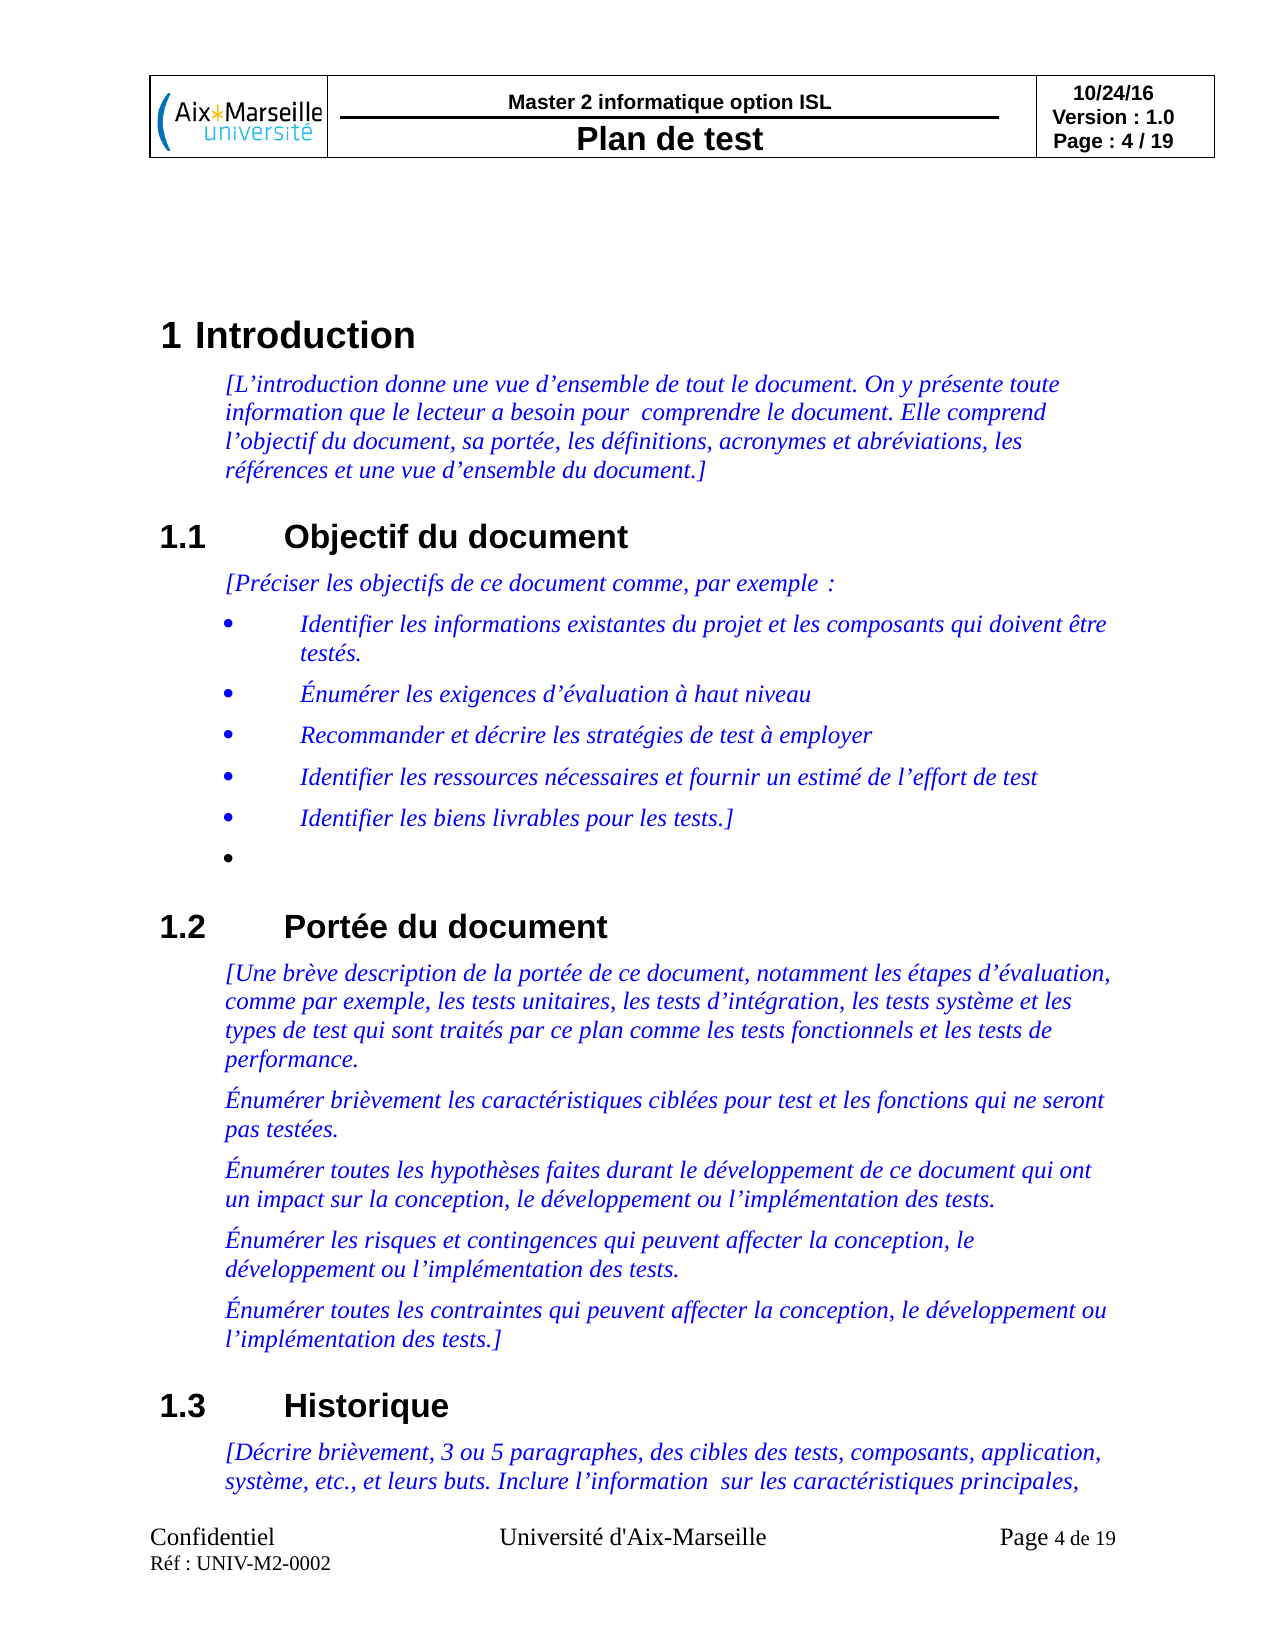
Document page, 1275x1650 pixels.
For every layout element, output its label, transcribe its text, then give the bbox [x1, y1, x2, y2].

subtitle Portée du document [150, 906, 1125, 945]
text Énumérer toutes les contraintes qui peuvent affecter la conception, le développement ou l’implémentation des tests.] [225, 1295, 1125, 1353]
subtitle Introduction [150, 312, 1125, 356]
text [L’introduction donne une vue d’ensemble de tout le document. On y présente toute information que le lecteur a besoin pour comprendre le document. Elle comprend l’objectif du document, sa portée, les définitions, acronymes et abréviations, les références et une vue d’ensemble du document.] [225, 369, 1125, 484]
list Identifier les informations existantes du projet et les composants qui doivent être testés. [224, 609, 1125, 667]
text Énumérer les risques et contingences qui peuvent affecter la conception, le développement ou l’implémentation des tests. [225, 1225, 1125, 1283]
list Identifier les ressources nécessaires et fournir un estimé de l’effort de test [224, 762, 1125, 791]
text Énumérer brièvement les caractéristiques ciblées pour test et les fonctions qui ne seront pas testées. [225, 1085, 1125, 1143]
list Recommander et décrire les stratégies de test à employer [224, 721, 1125, 749]
subtitle Objectif du document [150, 517, 1125, 556]
text [Décrire brièvement, 3 ou 5 paragraphes, des cibles des tests, composants, application, système, etc., et leurs buts. Inclure l’information sur les caractéristiques principales, [225, 1437, 1125, 1494]
text [Une brève description de la portée de ce document, notamment les étapes d’évaluation, comme par exemple, les tests unitaires, les tests d’intégration, les tests système et les types de test qui sont traités par ce plan comme les tests fonctionnels et les tests de performance. [225, 958, 1125, 1073]
list Identifier les biens livrables pour les tests.] [224, 803, 1125, 832]
subtitle Historique [150, 1386, 1125, 1424]
text Énumérer toutes les hypothèses faites durant le développement de ce document qui ont un impact sur la conception, le développement ou l’implémentation des tests. [225, 1155, 1125, 1213]
text [Préciser les objectifs de ce document comme, par exemple : [225, 568, 1125, 597]
picture [157, 93, 322, 151]
list Énumérer les exigences d’évaluation à haut niveau [224, 679, 1125, 708]
